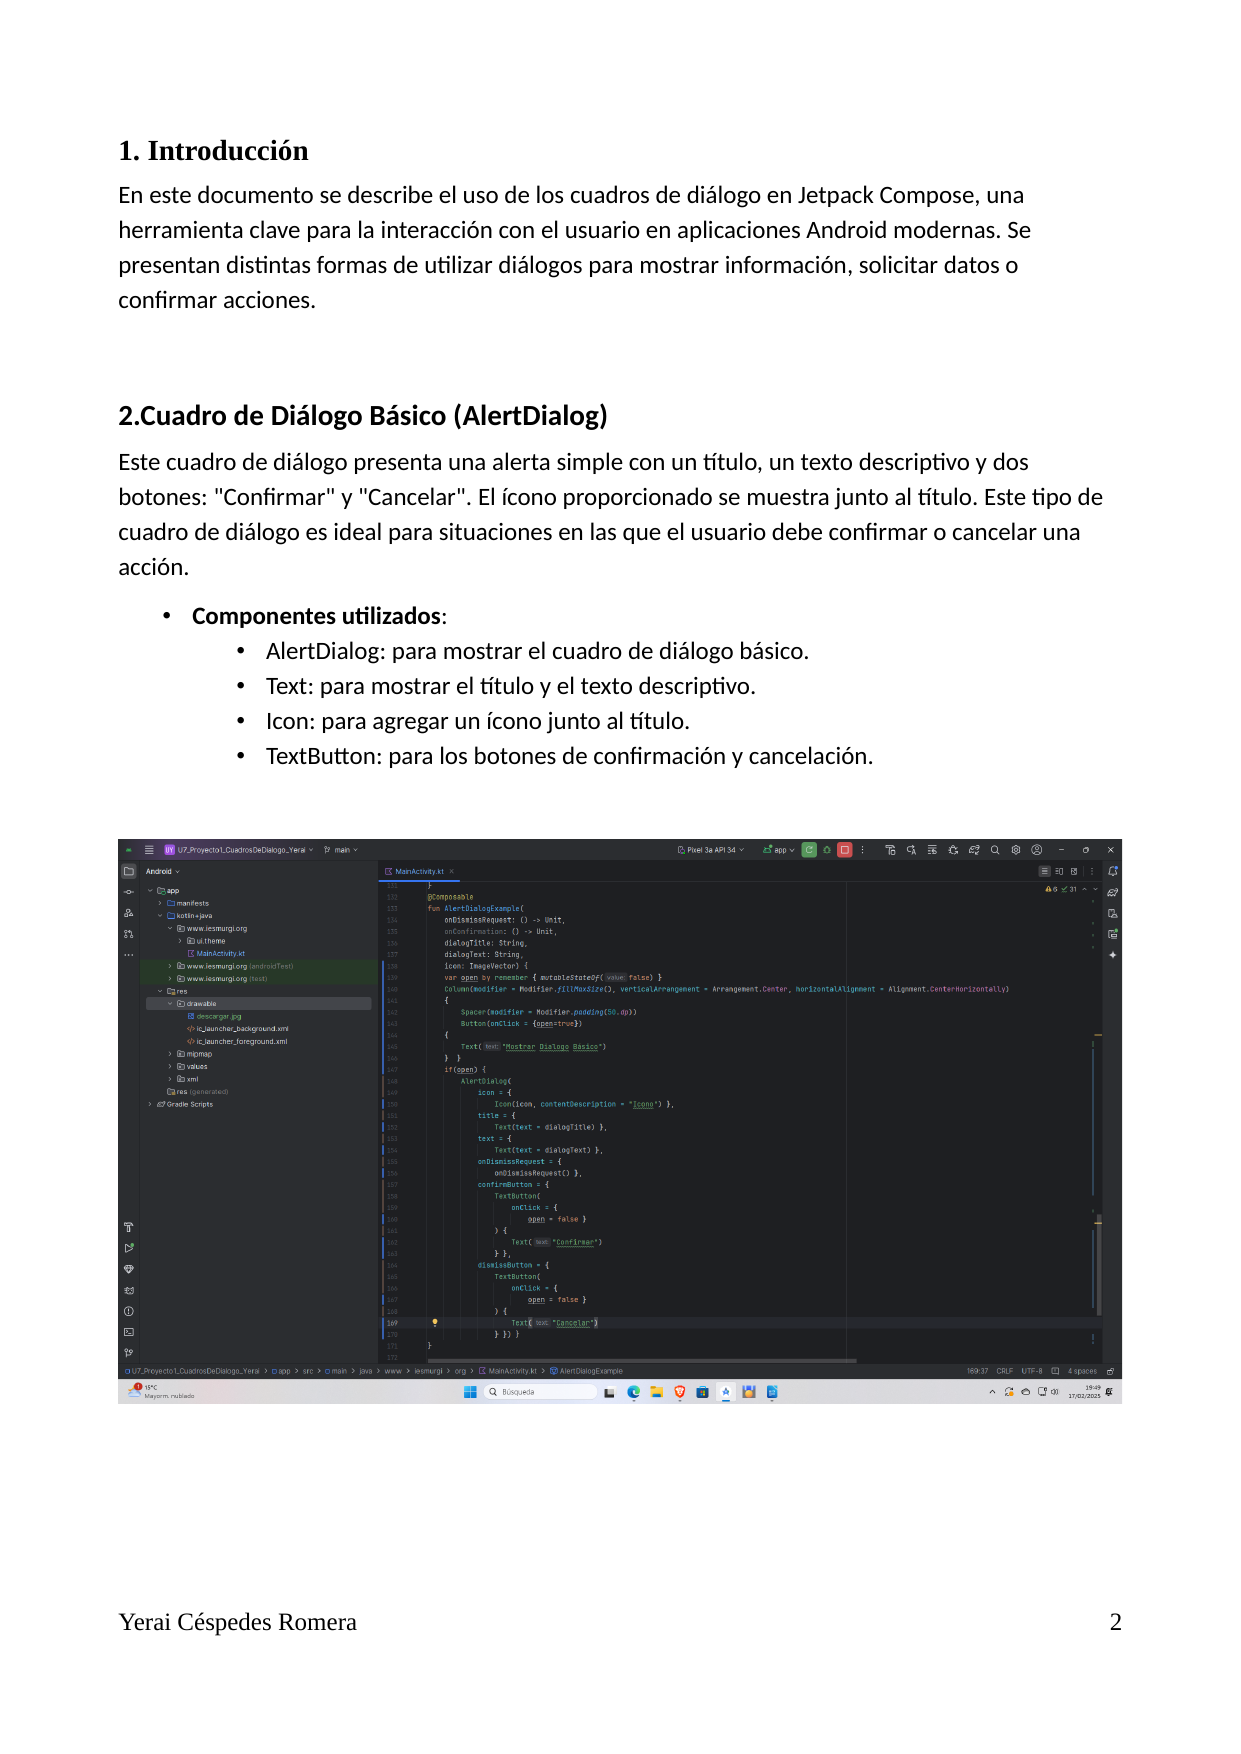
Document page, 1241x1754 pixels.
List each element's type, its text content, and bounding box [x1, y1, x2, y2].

list Icon: para agregar un ícono junto al título. [236, 705, 1122, 736]
list Componentes utilizados: [162, 600, 1122, 631]
list Text: para mostrar el título y el texto descriptivo. [236, 670, 1122, 701]
list TextButton: para los botones de confirmación y cancelación. [236, 740, 1122, 771]
list AlertDialog: para mostrar el cuadro de diálogo básico. [236, 635, 1122, 666]
picture [118, 839, 1123, 1404]
text Este cuadro de diálogo presenta una alerta simple con un título, un texto descriptivo y dos botones: "Confirmar" y "Cancelar". El ícono proporcionado se muestra junto al título. Este tipo de cuadro de diálogo es ideal para situaciones en las que el usuario debe confirmar o cancelar una acción. [118, 446, 1122, 581]
text En este documento se describe el uso de los cuadros de diálogo en Jetpack Compose, una herramienta clave para la interacción con el usuario en aplicaciones Android modernas. Se presentan distintas formas de utilizar diálogos para mostrar información, solicitar datos o confirmar acciones. [118, 179, 1122, 314]
subtitle 2.Cuadro de Diálogo Básico (AlertDialog) [118, 397, 1122, 433]
subtitle 1. Introducción [118, 133, 1122, 166]
